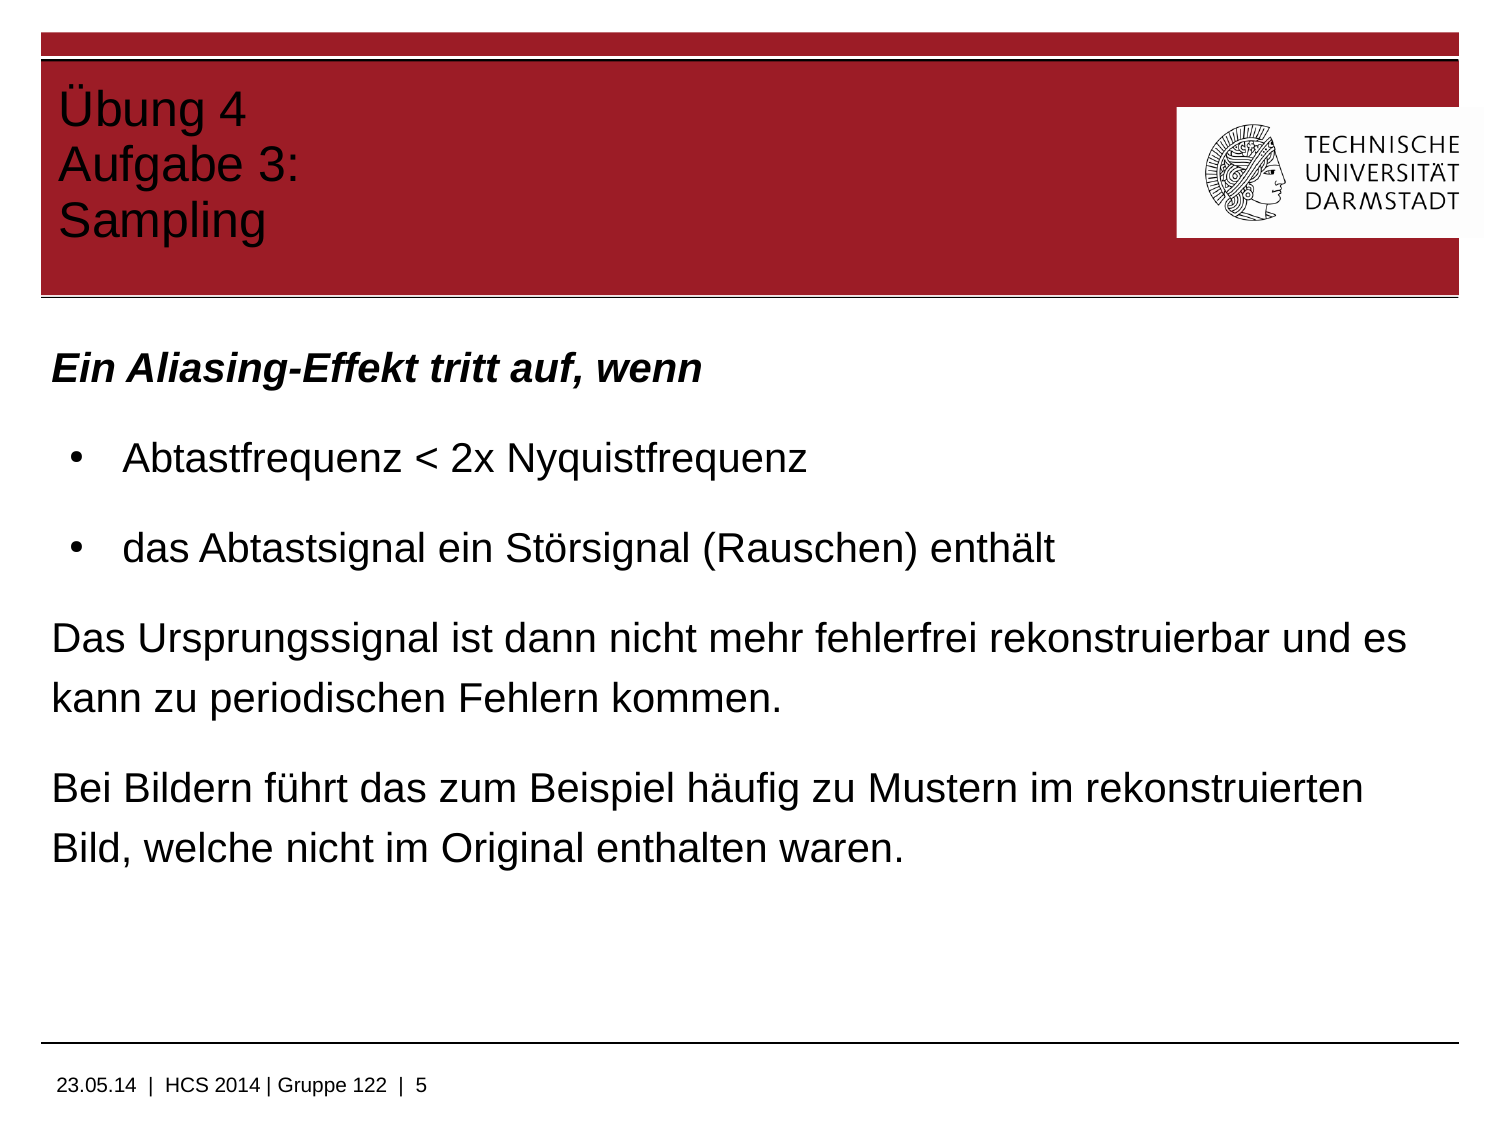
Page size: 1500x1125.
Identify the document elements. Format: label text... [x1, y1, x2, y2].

picture [1176, 107, 1484, 238]
title Übung 4 Aufgabe 3: Sampling [59, 80, 1149, 249]
list Ein Aliasing-Effekt tritt auf, wenn Abtastfrequenz < 2x Nyquistfrequenz das Abtastsignal ein Störsignal (Rauschen) enthält Das Ursprungssignal ist dann nicht mehr fehlerfrei rekonstruierbar und es kann zu periodischen Fehlern kommen. Bei Bildern führt das zum Beispiel häufig zu Mustern im rekonstruierten Bild, welche nicht im Original enthalten waren. [51, 330, 1444, 1028]
